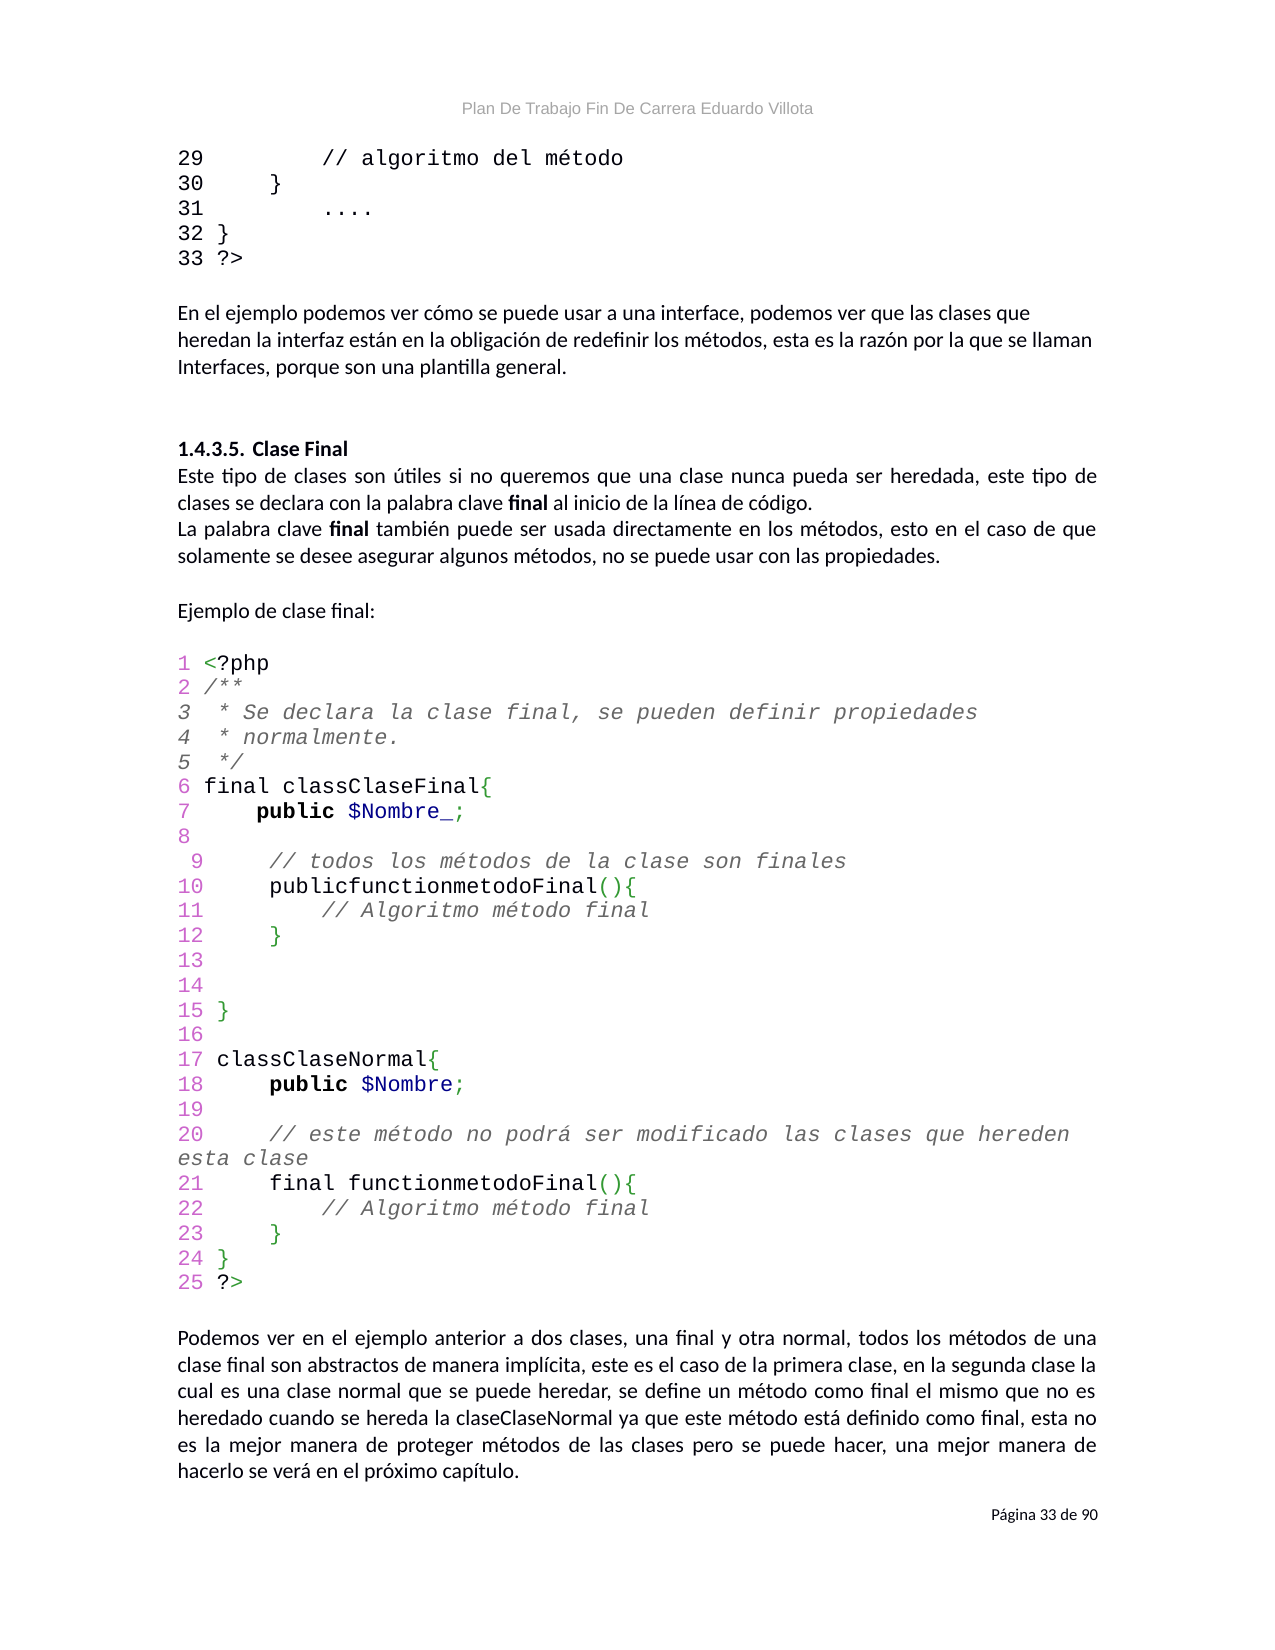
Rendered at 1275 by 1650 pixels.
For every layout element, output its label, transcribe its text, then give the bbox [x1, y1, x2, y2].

text La palabra clave final también puede ser usada directamente en los métodos, esto en el caso de que solamente se desee asegurar algunos métodos, no se puede usar con las propiedades. [177, 516, 1098, 569]
text 9 // todos los métodos de la clase son finales [177, 850, 1098, 875]
text 6 final classClaseFinal{ [177, 776, 1098, 800]
text 12 } [177, 924, 1098, 949]
text 16 [177, 1023, 1098, 1048]
text Este tipo de clases son útiles si no queremos que una clase nunca pueda ser heredada, este tipo de clases se declara con la palabra clave final al inicio de la línea de código. [177, 462, 1098, 516]
text 11 // Algoritmo método final [177, 899, 1098, 924]
text 1 <?php [177, 652, 1098, 676]
text 13 [177, 949, 1098, 974]
text 5 */ [177, 751, 1098, 776]
text 4 * normalmente. [177, 726, 1098, 751]
text Ejemplo de clase final: [177, 597, 1098, 624]
text 10 publicfunctionmetodoFinal(){ [177, 875, 1098, 899]
text 29 // algoritmo del método [177, 148, 1098, 172]
text 15 } [177, 999, 1098, 1023]
text En el ejemplo podemos ver cómo se puede usar a una interface, podemos ver que las clases que heredan la interfaz están en la obligación de redefinir los métodos, esta es la razón por la que se llaman Interfaces, porque son una plantilla general. [177, 299, 1098, 379]
text 30 } [177, 172, 1098, 197]
text 20 // este método no podrá ser modificado las clases que hereden esta clase [177, 1123, 1098, 1172]
text 25 ?> [177, 1271, 1098, 1296]
text 7 public $Nombre_; [177, 800, 1098, 825]
text 1.4.3.5. Clase Final [177, 436, 1098, 462]
text 31 .... [177, 197, 1098, 222]
text 14 [177, 974, 1098, 999]
text 21 final functionmetodoFinal(){ [177, 1172, 1098, 1197]
text Podemos ver en el ejemplo anterior a dos clases, una final y otra normal, todos los métodos de una clase final son abstractos de manera implícita, este es el caso de la primera clase, en la segunda clase la cual es una clase normal que se puede heredar, se define un método como final el mismo que no es heredado cuando se hereda la claseClaseNormal ya que este método está definido como final, esta no es la mejor manera de proteger métodos de las clases pero se puede hacer, una mejor manera de hacerlo se verá en el próximo capítulo. [177, 1324, 1098, 1484]
text 23 } [177, 1222, 1098, 1247]
text 8 [177, 825, 1098, 850]
text 3 * Se declara la clase final, se pueden definir propiedades [177, 701, 1098, 726]
text 32 } [177, 222, 1098, 247]
text 22 // Algoritmo método final [177, 1197, 1098, 1222]
text 18 public $Nombre; [177, 1073, 1098, 1098]
text 2 /** [177, 676, 1098, 701]
text 33 ?> [177, 247, 1098, 272]
text 17 classClaseNormal{ [177, 1048, 1098, 1073]
text 24 } [177, 1247, 1098, 1271]
text 19 [177, 1098, 1098, 1123]
